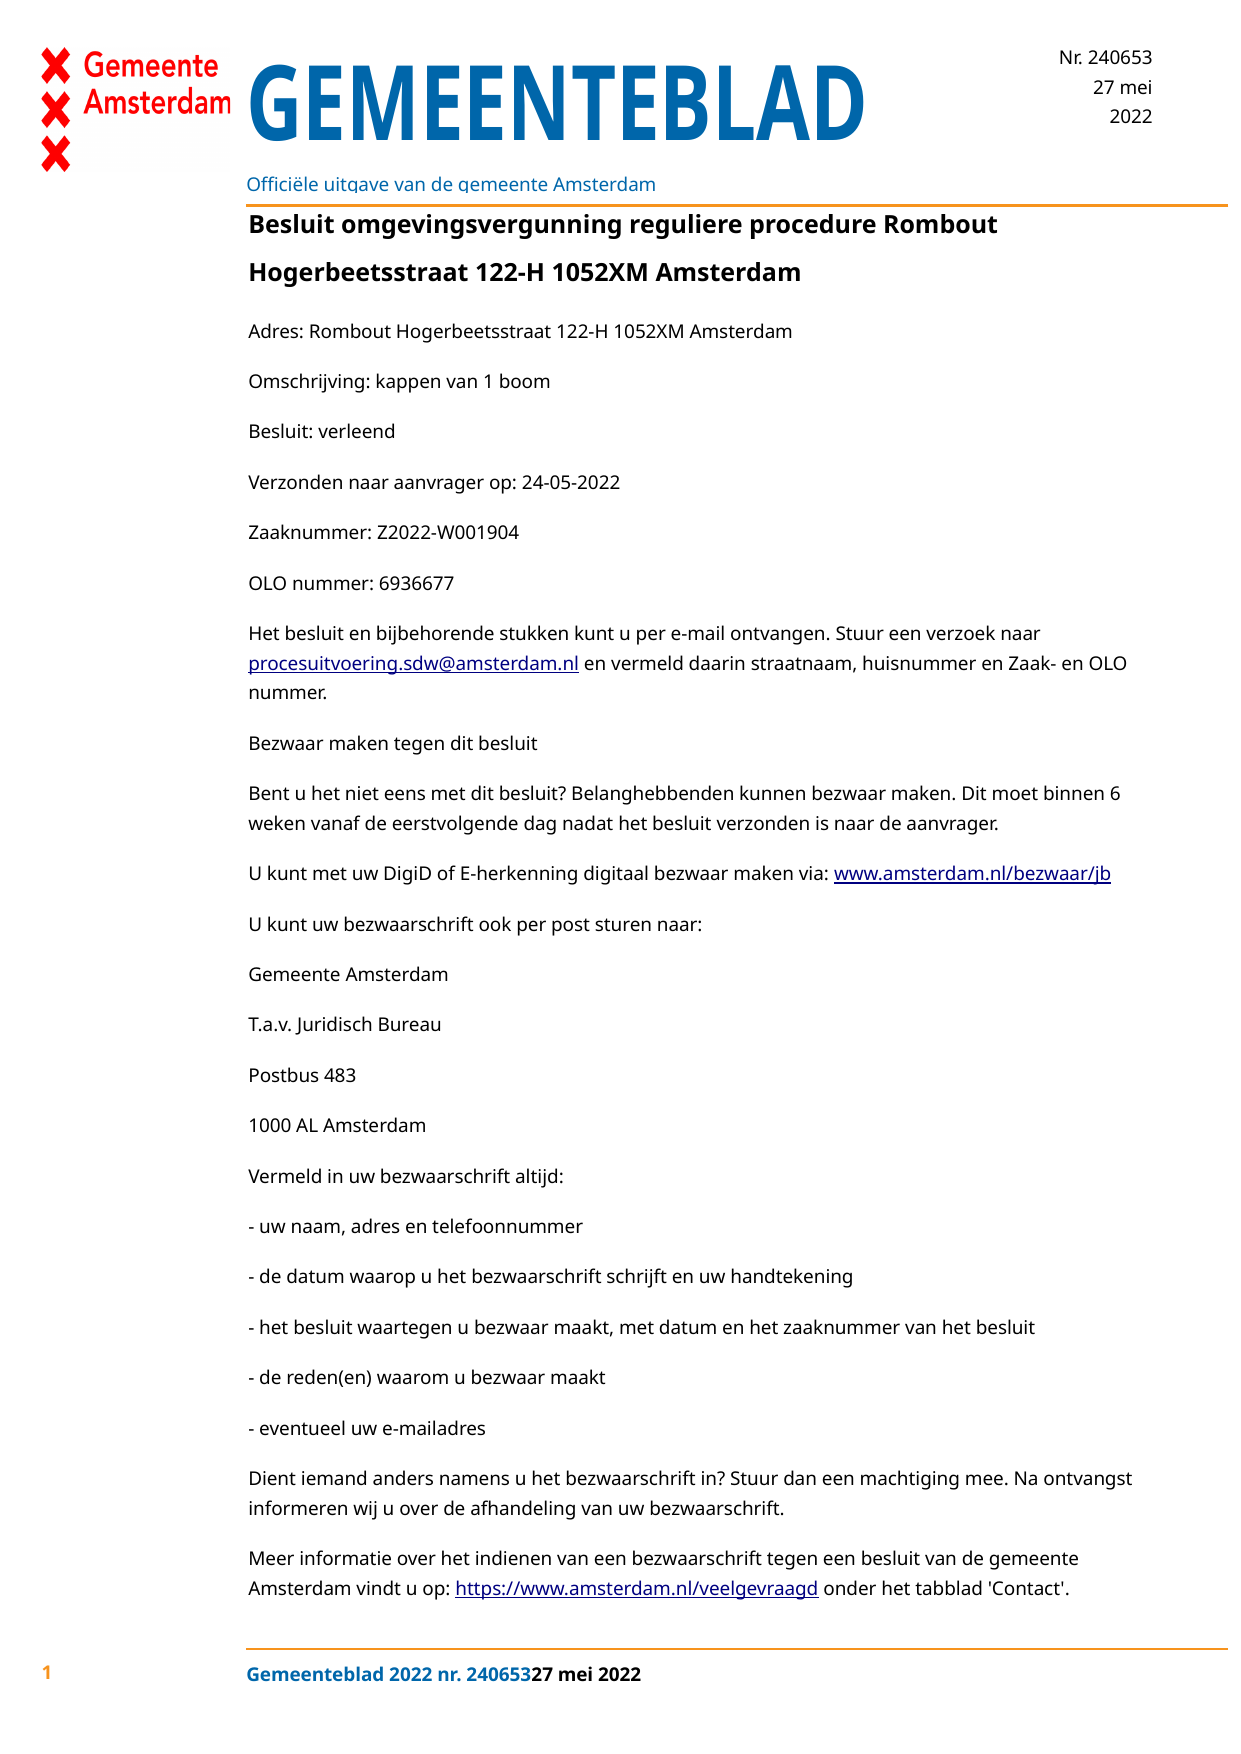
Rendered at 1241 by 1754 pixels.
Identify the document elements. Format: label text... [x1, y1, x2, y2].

text Dient iemand anders namens u het bezwaarschrift in? Stuur dan een machtiging mee. Na ontvangst informeren wij u over de afhandeling van uw bezwaarschrift. [248, 1465, 1152, 1521]
picture [41, 47, 231, 172]
text - eventueel uw e-mailadres [248, 1415, 1152, 1441]
text Verzonden naar aanvrager op: 24-05-2022 [248, 469, 1152, 495]
text U kunt uw bezwaarschrift ook per post sturen naar: [248, 911, 1152, 937]
text - uw naam, adres en telefoonnummer [248, 1213, 1152, 1239]
text Zaaknummer: Z2022-W001904 [248, 519, 1152, 545]
text Het besluit en bijbehorende stukken kunt u per e-mail ontvangen. Stuur een verzoek naar procesuitvoering.sdw@amsterdam.nl en vermeld daarin straatnaam, huisnummer en Zaak- en OLO nummer. [248, 620, 1152, 705]
text - het besluit waartegen u bezwaar maakt, met datum en het zaaknummer van het besluit [248, 1314, 1152, 1340]
text Gemeente Amsterdam [248, 961, 1152, 987]
text Besluit: verleend [248, 419, 1152, 444]
text Postbus 483 [248, 1062, 1152, 1088]
text U kunt met uw DigiD of E-herkenning digitaal bezwaar maken via: www.amsterdam.nl/bezwaar/jb [248, 860, 1152, 886]
text Vermeld in uw bezwaarschrift altijd: [248, 1163, 1152, 1189]
text Besluit omgevingsvergunning reguliere procedure Rombout Hogerbeetsstraat 122-H 1052XM Amsterdam [248, 207, 1152, 288]
text - de datum waarop u het bezwaarschrift schrijft en uw handtekening [248, 1264, 1152, 1289]
text Omschrijving: kappen van 1 boom [248, 368, 1152, 394]
text Bent u het niet eens met dit besluit? Belanghebbenden kunnen bezwaar maken. Dit moet binnen 6 weken vanaf de eerstvolgende dag nadat het besluit verzonden is naar de aanvrager. [248, 780, 1152, 836]
text Bezwaar maken tegen dit besluit [248, 730, 1152, 756]
text Meer informatie over het indienen van een bezwaarschrift tegen een besluit van de gemeente Amsterdam vindt u op: https://www.amsterdam.nl/veelgevraagd onder het tabblad 'Contact'. [248, 1545, 1152, 1601]
text OLO nummer: 6936677 [248, 570, 1152, 596]
text 1000 AL Amsterdam [248, 1112, 1152, 1138]
text - de reden(en) waarom u bezwaar maakt [248, 1364, 1152, 1390]
text Adres: Rombout Hogerbeetsstraat 122-H 1052XM Amsterdam [248, 318, 1152, 344]
text T.a.v. Juridisch Bureau [248, 1012, 1152, 1037]
